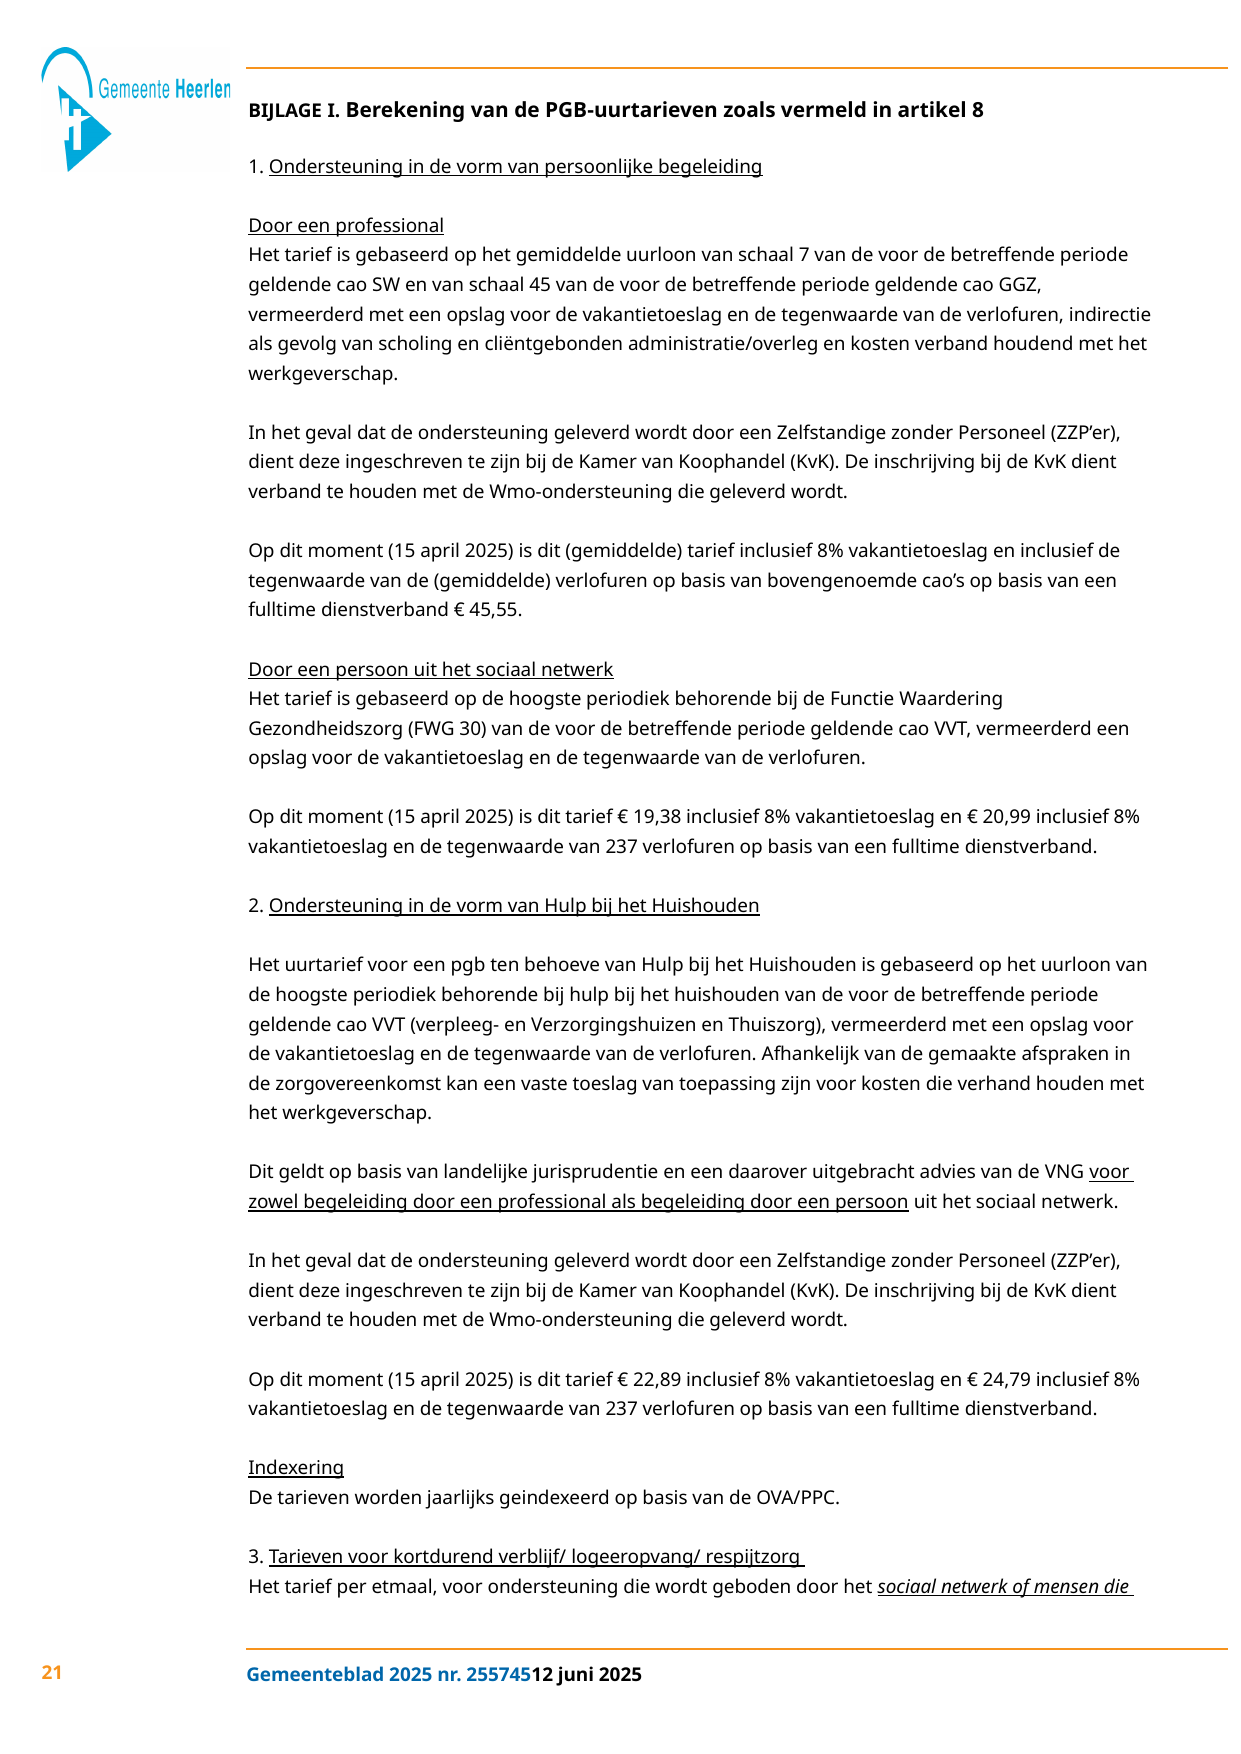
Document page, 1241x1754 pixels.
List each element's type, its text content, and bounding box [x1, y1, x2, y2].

text Het uurtarief voor een pgb ten behoeve van Hulp bij het Huishouden is gebaseerd op het uurloon van de hoogste periodiek behorende bij hulp bij het huishouden van de voor de betreffende periode geldende cao VVT (verpleeg- en Verzorgingshuizen en Thuiszorg), vermeerderd met een opslag voor de vakantietoeslag en de tegenwaarde van de verlofuren. Afhankelijk van de gemaakte afspraken in de zorgovereenkomst kan een vaste toeslag van toepassing zijn voor kosten die verhand houden met het werkgeverschap. [248, 952, 1152, 1125]
picture [41, 47, 231, 172]
text Op dit moment (15 april 2025) is dit (gemiddelde) tarief inclusief 8% vakantietoeslag en inclusief de tegenwaarde van de (gemiddelde) verlofuren op basis van bovengenoemde cao’s op basis van een fulltime dienstverband € 45,55. [248, 537, 1152, 622]
text Dit geldt op basis van landelijke jurisprudentie en een daarover uitgebracht advies van de VNG voor zowel begeleiding door een professional als begeleiding door een persoon uit het sociaal netwerk. [248, 1159, 1152, 1214]
text Op dit moment (15 april 2025) is dit tarief € 19,38 inclusief 8% vakantietoeslag en € 20,99 inclusief 8% vakantietoeslag en de tegenwaarde van 237 verlofuren op basis van een fulltime dienstverband. [248, 804, 1152, 859]
text In het geval dat de ondersteuning geleverd wordt door een Zelfstandige zonder Personeel (ZZP’er), dient deze ingeschreven te zijn bij de Kamer van Koophandel (KvK). De inschrijving bij de KvK dient verband te houden met de Wmo-ondersteuning die geleverd wordt. [248, 1247, 1152, 1332]
text Op dit moment (15 april 2025) is dit tarief € 22,89 inclusief 8% vakantietoeslag en € 24,79 inclusief 8% vakantietoeslag en de tegenwaarde van 237 verlofuren op basis van een fulltime dienstverband. [248, 1366, 1152, 1421]
text Indexering [248, 1454, 1152, 1480]
text Het tarief per etmaal, voor ondersteuning die wordt geboden door het sociaal netwerk of mensen die [248, 1573, 1152, 1599]
picture [41, 47, 59, 70]
text In het geval dat de ondersteuning geleverd wordt door een Zelfstandige zonder Personeel (ZZP’er), dient deze ingeschreven te zijn bij de Kamer van Koophandel (KvK). De inschrijving bij de KvK dient verband te houden met de Wmo-ondersteuning die geleverd wordt. [248, 419, 1152, 504]
text 2. Ondersteuning in de vorm van Hulp bij het Huishouden [248, 892, 1152, 918]
text Door een professional [248, 212, 1152, 238]
text 1. Ondersteuning in de vorm van persoonlijke begeleiding [248, 153, 1152, 179]
text Het tarief is gebaseerd op het gemiddelde uurloon van schaal 7 van de voor de betreffende periode geldende cao SW en van schaal 45 van de voor de betreffende periode geldende cao GGZ, vermeerderd met een opslag voor de vakantietoeslag en de tegenwaarde van de verlofuren, indirectie als gevolg van scholing en cliëntgebonden administratie/overleg en kosten verband houdend met het werkgeverschap. [248, 242, 1152, 386]
text BIJLAGE I. Berekening van de PGB-uurtarieven zoals vermeld in artikel 8 [248, 95, 1152, 123]
text De tarieven worden jaarlijks geindexeerd op basis van de OVA/PPC. [248, 1484, 1152, 1510]
text Het tarief is gebaseerd op de hoogste periodiek behorende bij de Functie Waardering Gezondheidszorg (FWG 30) van de voor de betreffende periode geldende cao VVT, vermeerderd een opslag voor de vakantietoeslag en de tegenwaarde van de verlofuren. [248, 685, 1152, 770]
text Door een persoon uit het sociaal netwerk [248, 656, 1152, 682]
text 3. Tarieven voor kortdurend verblijf/ logeeropvang/ respijtzorg [248, 1543, 1152, 1569]
